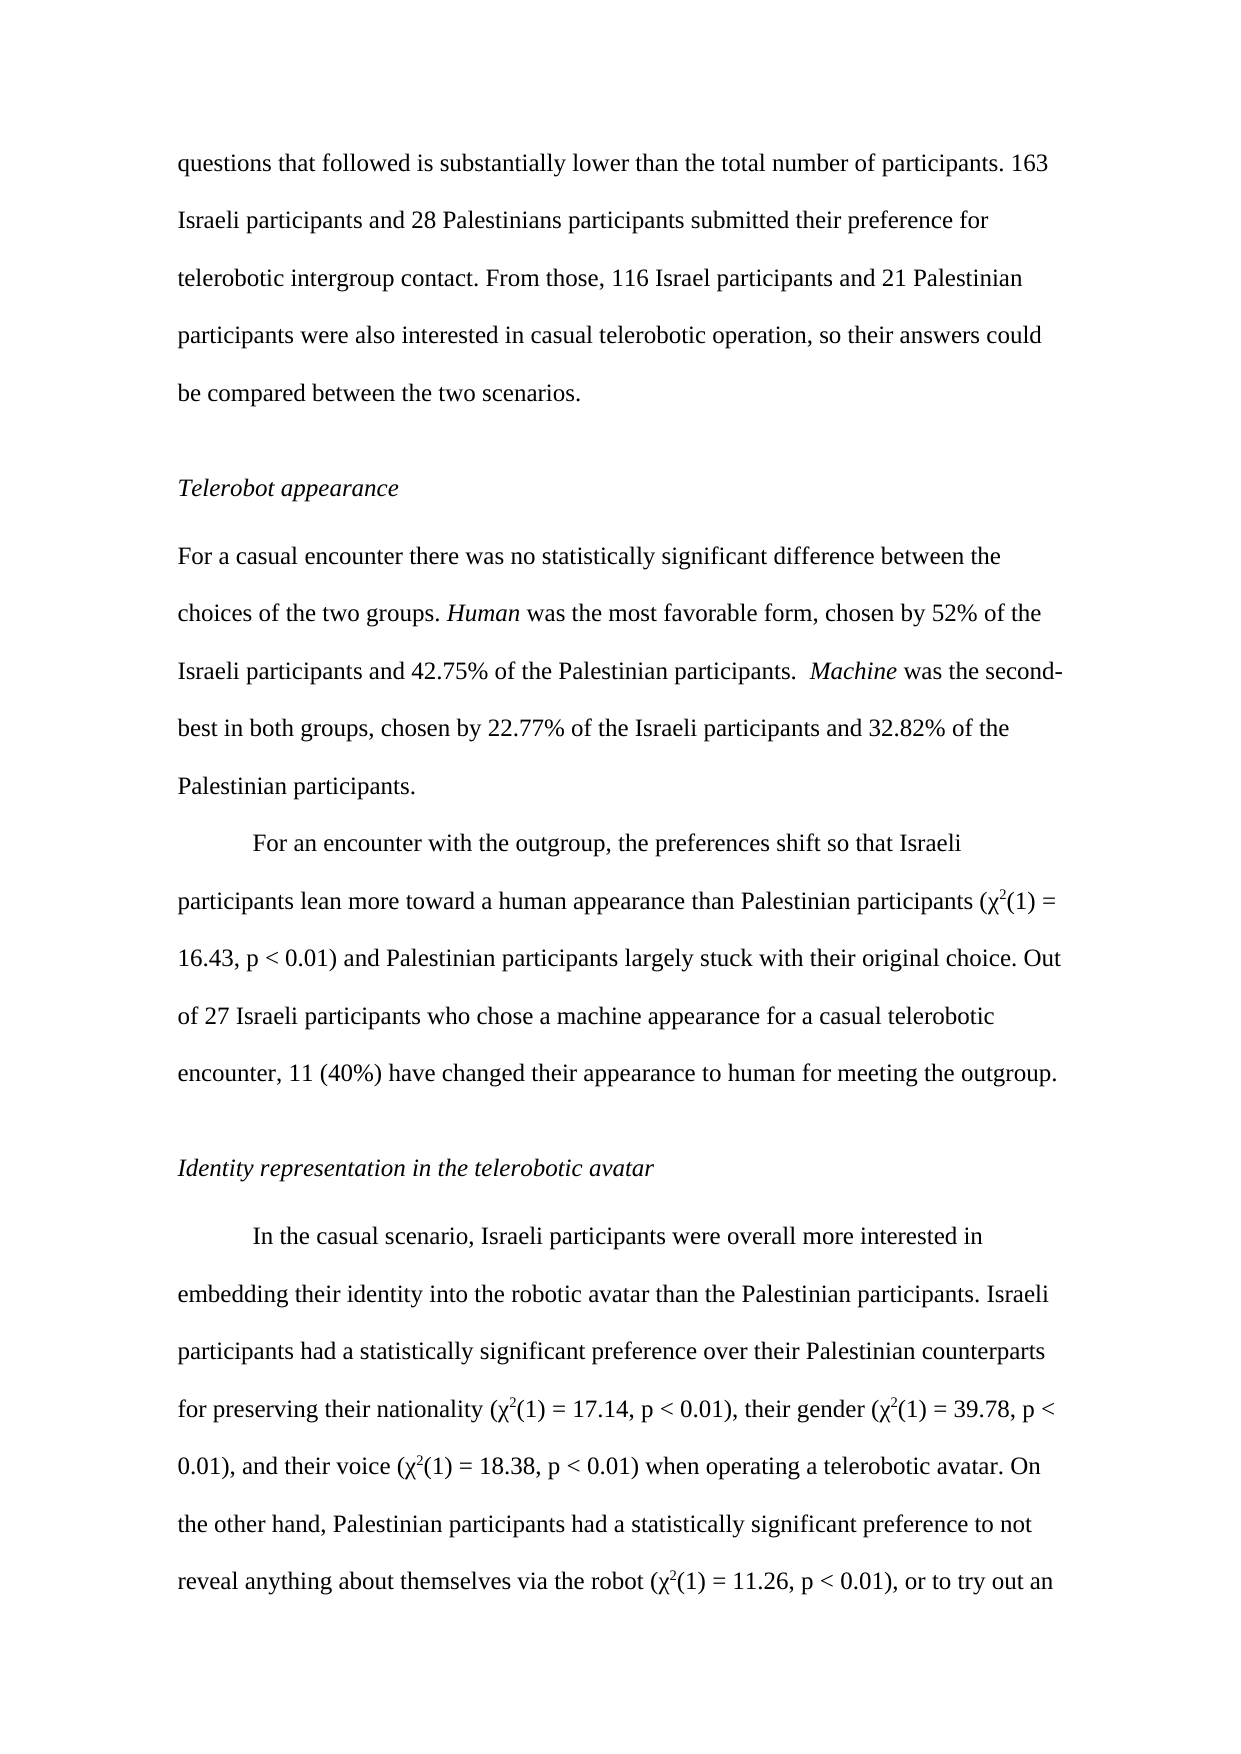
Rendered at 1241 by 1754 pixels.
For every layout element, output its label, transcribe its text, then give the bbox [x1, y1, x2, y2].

subtitle Identity representation in the telerobotic avatar [177, 1153, 1004, 1182]
subtitle Telerobot appearance [177, 473, 1004, 501]
text For a casual encounter there was no statistically significant difference between the choices of the two groups. Human was the most favorable form, chosen by 52% of the Israeli participants and 42.75% of the Palestinian participants. Machine was the second-best in both groups, chosen by 22.77% of the Israeli participants and 32.82% of the Palestinian participants. [177, 541, 1063, 799]
text For an encounter with the outgroup, the preferences shift so that Israeli participants lean more toward a human appearance than Palestinian participants (χ2(1) = 16.43, p < 0.01) and Palestinian participants largely stuck with their original choice. Out of 27 Israeli participants who chose a machine appearance for a casual telerobotic encounter, 11 (40%) have changed their appearance to human for meeting the outgroup. [177, 828, 1063, 1087]
text questions that followed is substantially lower than the total number of participants. 163 Israeli participants and 28 Palestinians participants submitted their preference for telerobotic intergroup contact. From those, 116 Israel participants and 21 Palestinian participants were also interested in casual telerobotic operation, so their answers could be compared between the two scenarios. [177, 148, 1063, 406]
text In the casual scenario, Israeli participants were overall more interested in embedding their identity into the robotic avatar than the Palestinian participants. Israeli participants had a statistically significant preference over their Palestinian counterparts for preserving their nationality (χ2(1) = 17.14, p < 0.01), their gender (χ2(1) = 39.78, p < 0.01), and their voice (χ2(1) = 18.38, p < 0.01) when operating a telerobotic avatar. On the other hand, Palestinian participants had a statistically significant preference to not reveal anything about themselves via the robot (χ2(1) = 11.26, p < 0.01), or to try out an [177, 1221, 1063, 1595]
